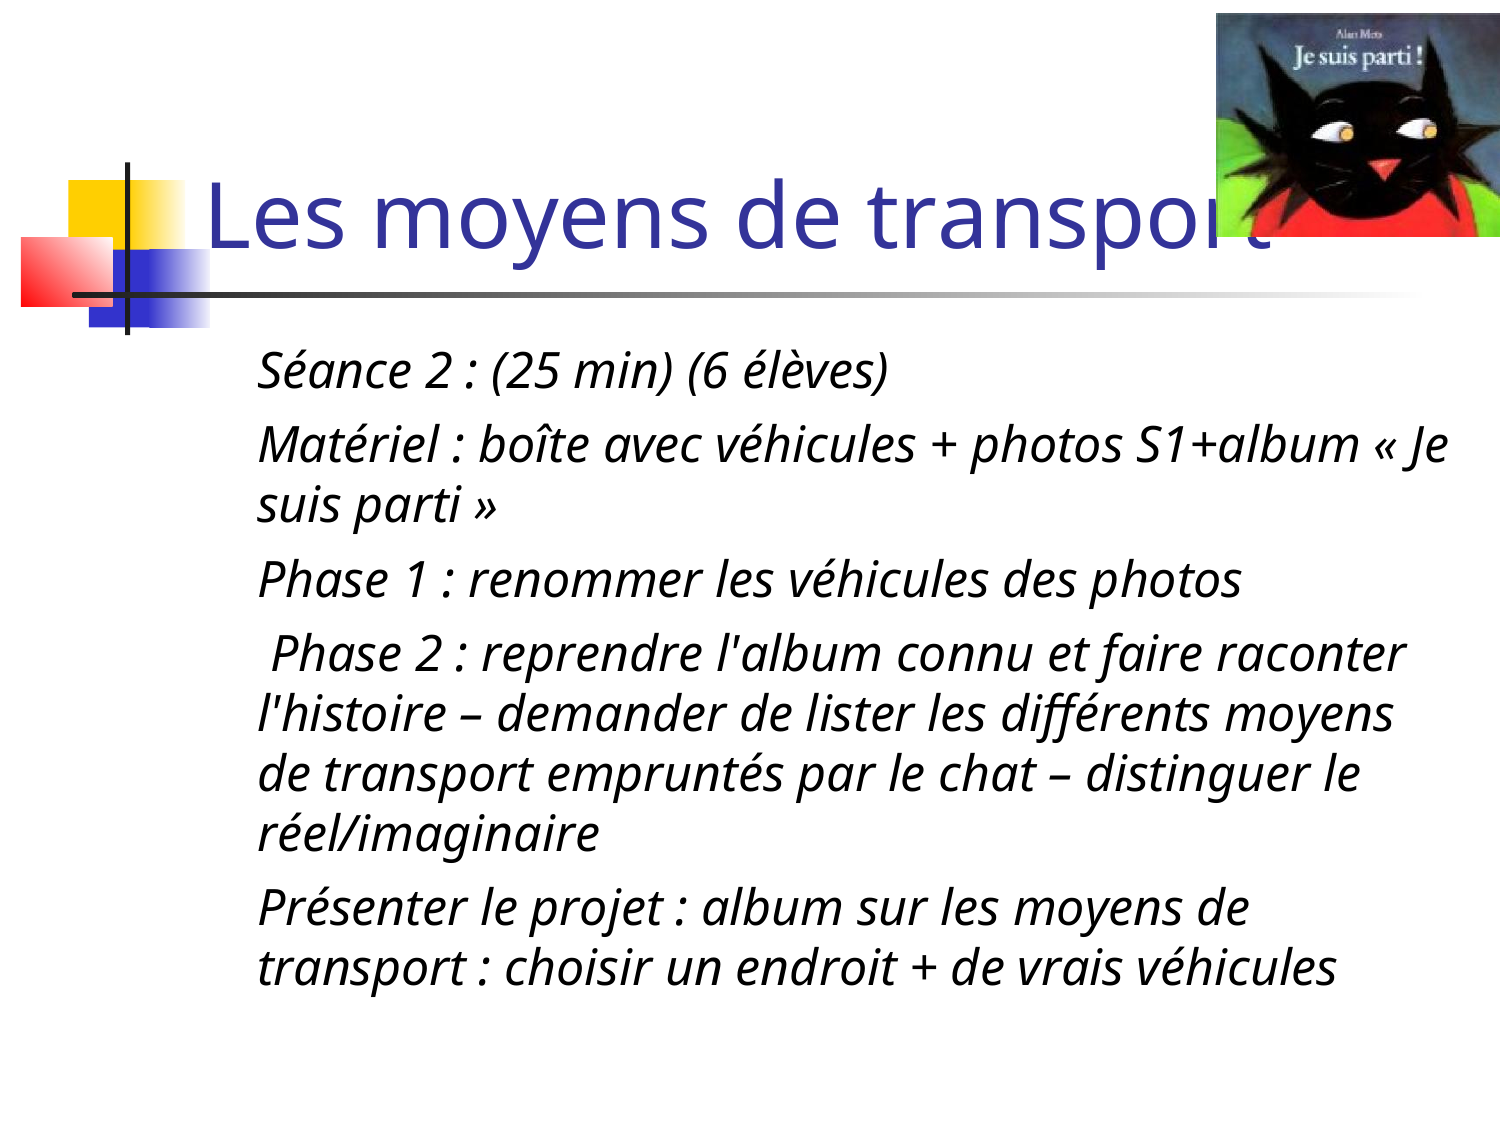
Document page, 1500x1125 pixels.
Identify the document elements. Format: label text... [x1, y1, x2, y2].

list Séance 2 : (25 min) (6 élèves) Matériel : boîte avec véhicules + photos S1+album « Je suis parti » Phase 1 : renommer les véhicules des photos Phase 2 : reprendre l'album connu et faire raconter l'histoire – demander de lister les différents moyens de transport empruntés par le chat – distinguer le réel/imaginaire Présenter le projet : album sur les moyens de transport : choisir un endroit + de vrais véhicules [193, 330, 1469, 1006]
picture [1216, 13, 1500, 237]
title Les moyens de transport [188, 35, 1467, 275]
